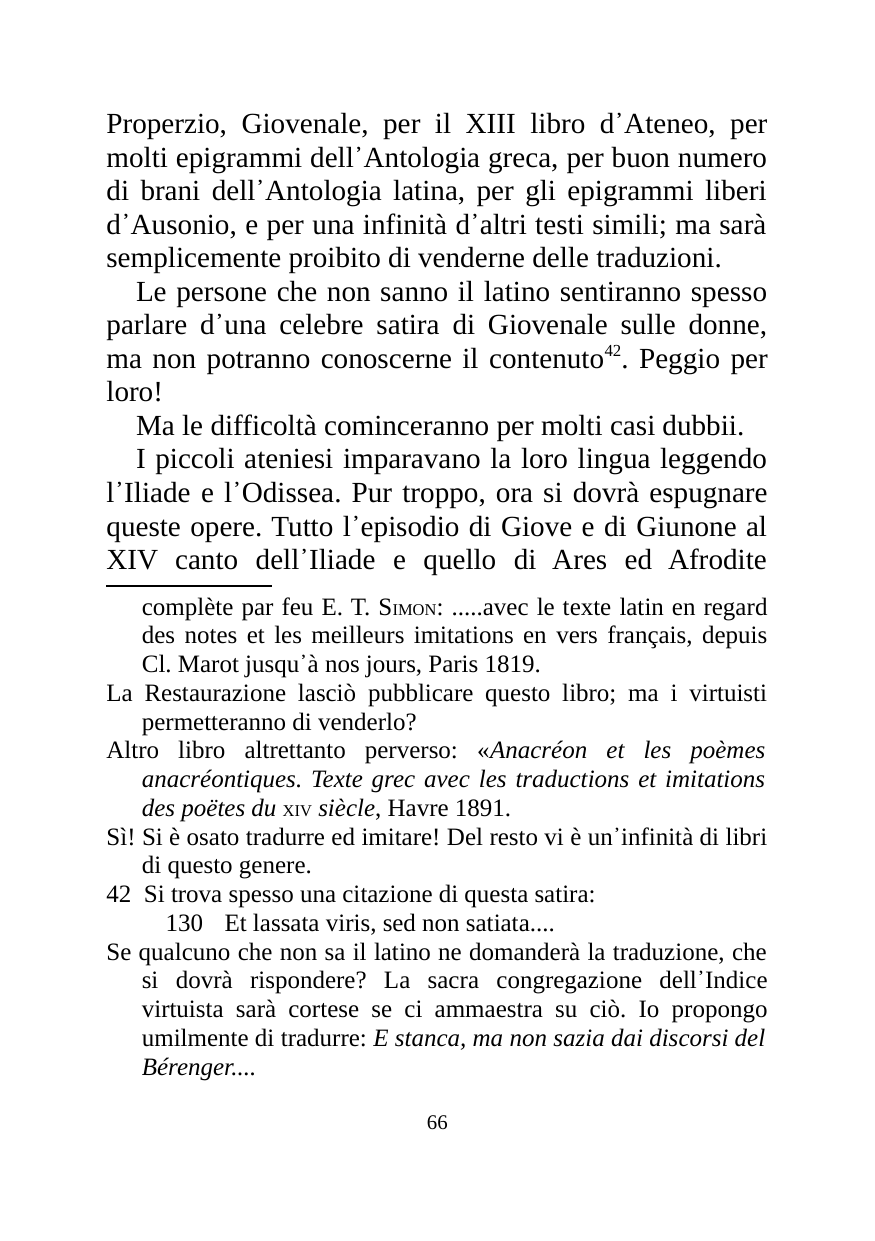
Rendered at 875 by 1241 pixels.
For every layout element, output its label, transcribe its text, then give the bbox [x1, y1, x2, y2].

text Le persone che non sanno il latino sentiranno spesso parlare d᾽una celebre satira di Giovenale sulle donne, ma non potranno conoscerne il contenuto. Peggio per loro! [106, 274, 768, 408]
text I piccoli ateniesi imparavano la loro lingua leggendo l᾽Iliade e l᾽Odissea. Pur troppo, ora si dovrà espugnare queste opere. Tutto l᾽episodio di Giove e di Giunone al XIV canto dell᾽Iliade e quello di Ares ed Afrodite [106, 442, 768, 576]
text La Restaurazione lasciò pubblicare questo libro; ma i virtuisti permetteranno di venderlo? [106, 678, 768, 735]
text Sì! Si è osato tradurre ed imitare! Del resto vi è un᾽infinità di libri di questo genere. [106, 822, 768, 879]
text Properzio, Giovenale, per il XIII libro d᾽Ateneo, per molti epigrammi dell᾽Antologia greca, per buon numero di brani dell᾽Antologia latina, per gli epigrammi liberi d᾽Ausonio, e per una infinità d᾽altri testi simili; ma sarà semplicemente proibito di venderne delle traduzioni. [106, 106, 768, 274]
text Si trova spesso una citazione di questa satira: [106, 879, 768, 908]
text Altro libro altrettanto perverso: «Anacréon et les poèmes anacréontiques. Texte grec avec les traductions et imitations des poëtes du xiv siècle, Havre 1891. [106, 735, 768, 822]
text 130 Et lassata viris, sed non satiata.... [165, 908, 768, 937]
text complète par feu E. T. Simon: .....avec le texte latin en regard des notes et les meilleurs imitations en vers français, depuis Cl. Marot jusqu᾽à nos jours, Paris 1819. [106, 592, 768, 678]
text Se qualcuno che non sa il latino ne domanderà la traduzione, che si dovrà rispondere? La sacra congregazione dell᾽Indice virtuista sarà cortese se ci ammaestra su ciò. Io propongo umilmente di tradurre: E stanca, ma non sazia dai discorsi del Bérenger.... [106, 937, 768, 1080]
text Ma le difficoltà cominceranno per molti casi dubbii. [106, 408, 768, 442]
